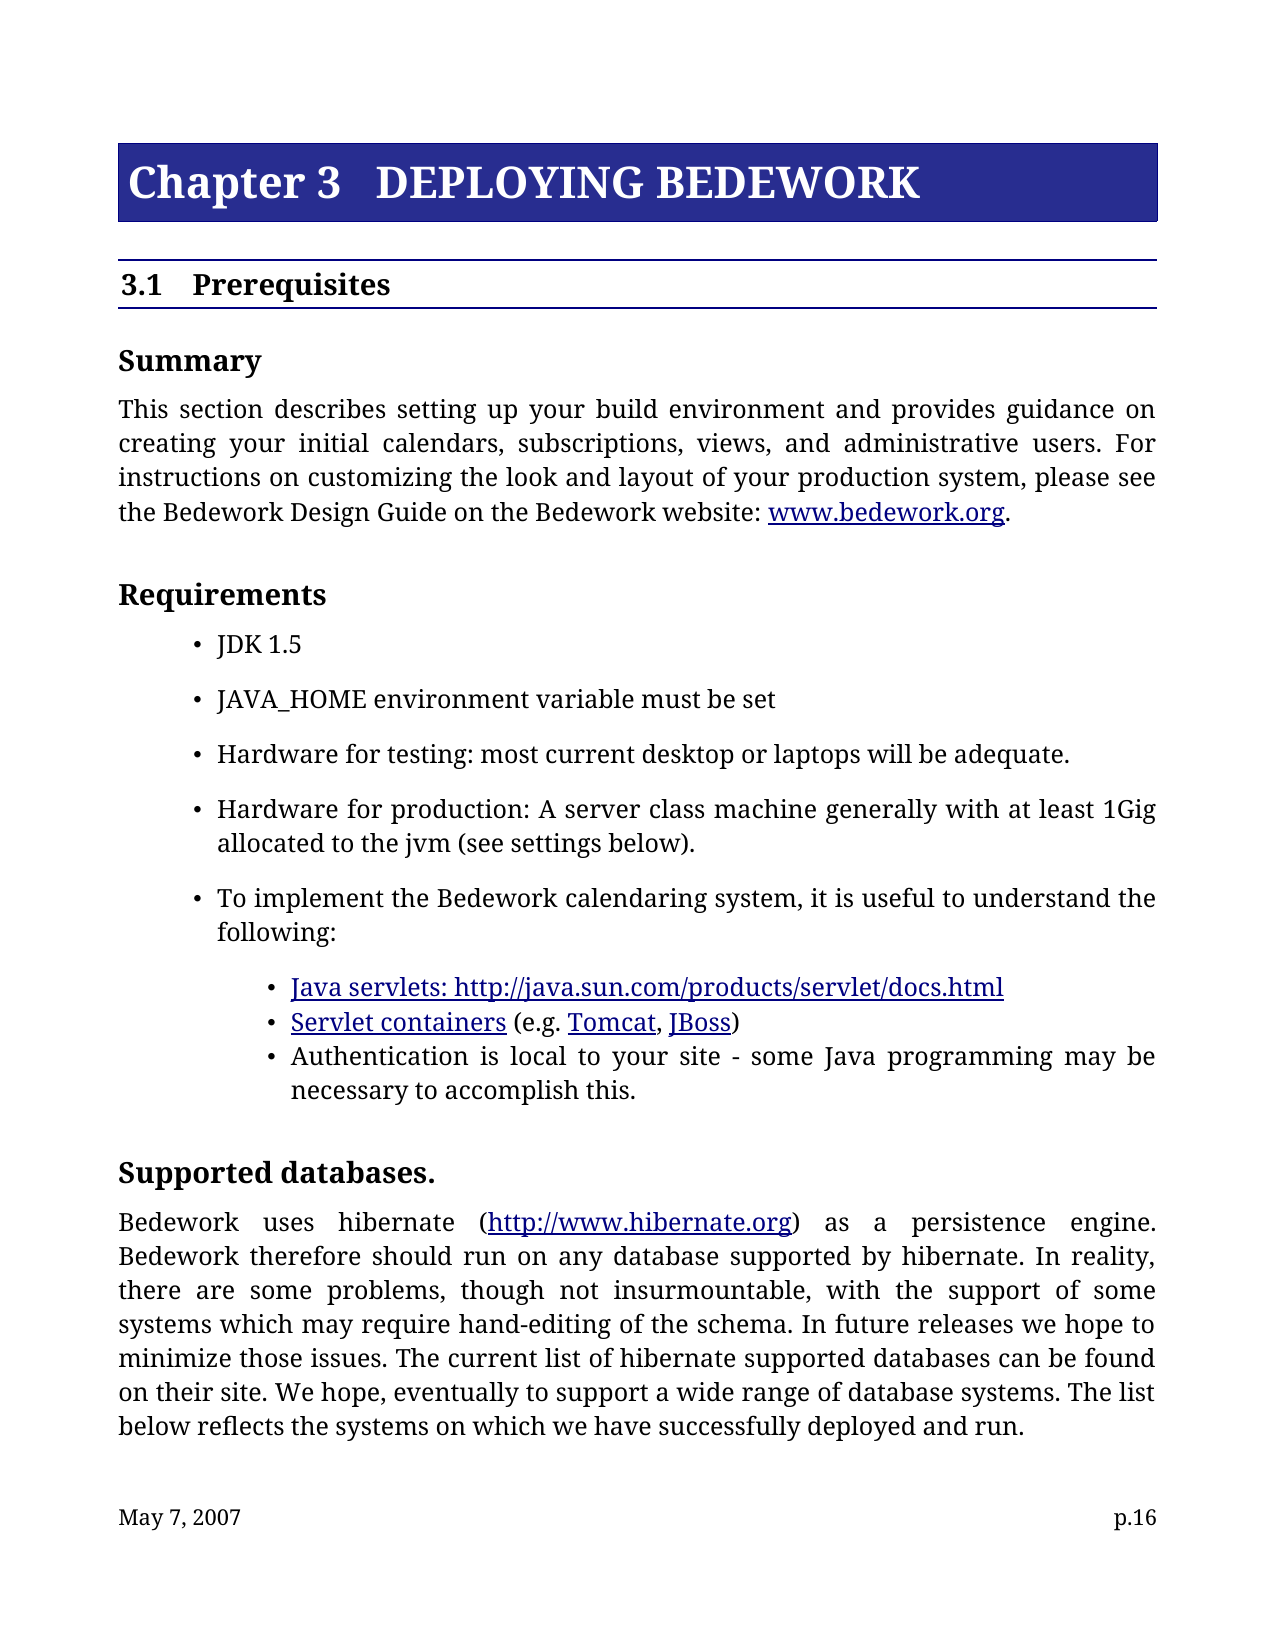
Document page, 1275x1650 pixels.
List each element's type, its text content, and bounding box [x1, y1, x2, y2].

list Servlet containers (e.g. Tomcat, JBoss) [267, 1004, 1157, 1038]
list JAVA_HOME environment variable must be set [193, 682, 1157, 716]
list Hardware for testing: most current desktop or laptops will be adequate. [193, 737, 1157, 771]
list To implement the Bedework calendaring system, it is useful to understand the following: [193, 881, 1157, 949]
subtitle Supported databases. [118, 1152, 1157, 1192]
subtitle DEPLOYING BEDEWORK [119, 144, 1157, 221]
subtitle Prerequisites [118, 261, 1157, 307]
list Authentication is local to your site - some Java programming may be necessary to accomplish this. [267, 1038, 1157, 1106]
subtitle Requirements [118, 574, 1157, 614]
list JDK 1.5 [193, 626, 1157, 661]
subtitle Summary [118, 340, 1157, 379]
list Hardware for production: A server class machine generally with at least 1Gig allocated to the jvm (see settings below). [193, 792, 1157, 860]
text This section describes setting up your build environment and provides guidance on creating your initial calendars, subscriptions, views, and administrative users. For instructions on customizing the look and layout of your production system, please see the Bedework Design Guide on the Bedework website: www.bedework.org. [118, 392, 1157, 528]
text Bedework uses hibernate (http://www.hibernate.org) as a persistence engine. Bedework therefore should run on any database supported by hibernate. In reality, there are some problems, though not insurmountable, with the support of some systems which may require hand-editing of the schema. In future releases we hope to minimize those issues. The current list of hibernate supported databases can be found on their site. We hope, eventually to support a wide range of database systems. The list below reflects the systems on which we have successfully deployed and run. [118, 1204, 1157, 1443]
list Java servlets: http://java.sun.com/products/servlet/docs.html [267, 970, 1157, 1004]
